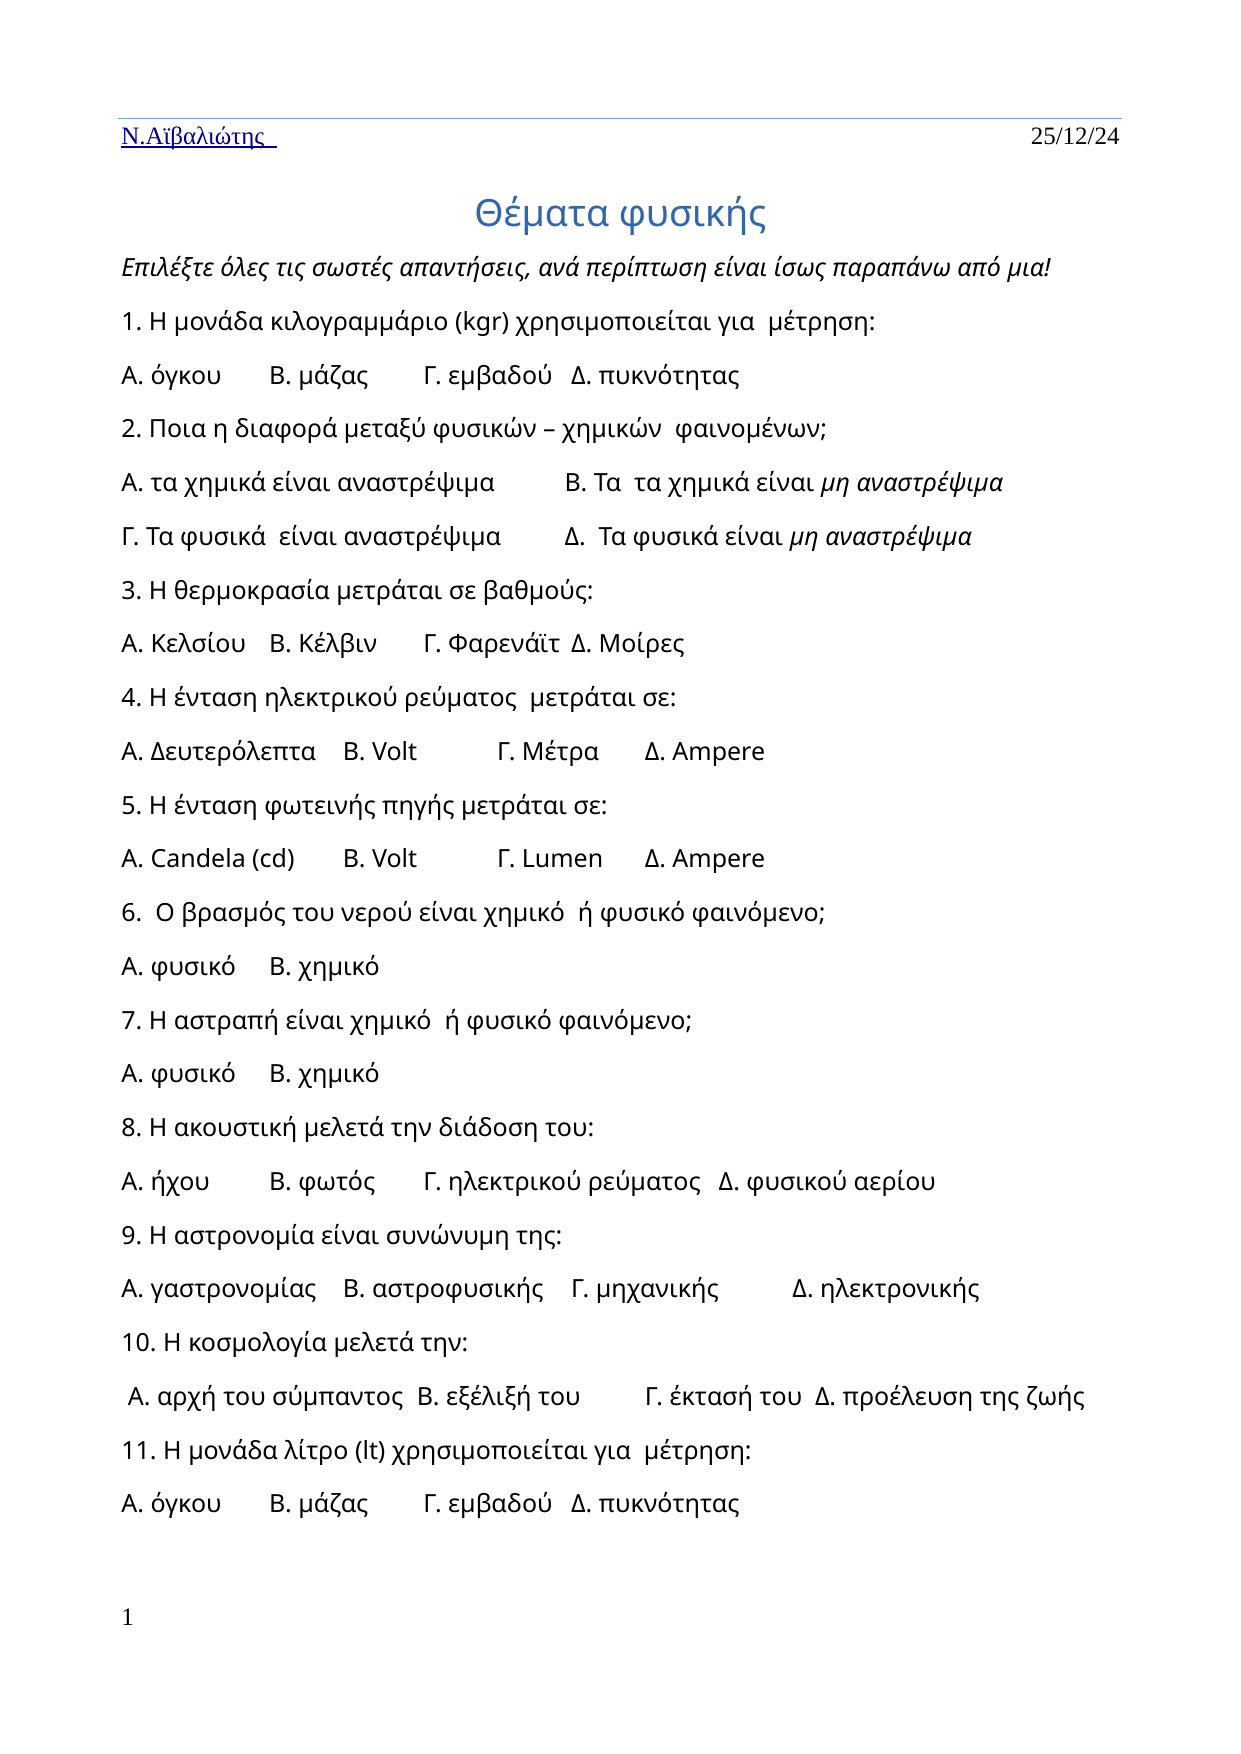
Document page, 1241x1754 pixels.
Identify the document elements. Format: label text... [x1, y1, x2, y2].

text 10. Η κοσμολογία μελετά την: [121, 1325, 1119, 1359]
text Α. αρχή του σύμπαντος Β. εξέλιξή του Γ. έκτασή του Δ. προέλευση της ζωής [121, 1378, 1119, 1413]
text Α. φυσικό Β. χημικό [121, 948, 1119, 983]
text Α. όγκου Β. μάζας Γ. εμβαδού Δ. πυκνότητας [121, 1486, 1119, 1520]
text 2. Ποια η διαφορά μεταξύ φυσικών – χημικών φαινομένων; [121, 411, 1119, 445]
subtitle Θέματα φυσικής [121, 186, 1119, 237]
text Γ. Τα φυσικά είναι αναστρέψιμα Δ. Τα φυσικά είναι μη αναστρέψιμα [121, 518, 1119, 553]
text 4. Η ένταση ηλεκτρικού ρεύματος μετράται σε: [121, 680, 1119, 714]
text 1. Η μονάδα κιλογραμμάριο (kgr) χρησιμοποιείται για μέτρηση: [121, 303, 1119, 338]
text Α. Candela (cd) Β. Volt Γ. Lumen Δ. Ampere [121, 841, 1119, 875]
text Α. φυσικό Β. χημικό [121, 1056, 1119, 1090]
text Επιλέξτε όλες τις σωστές απαντήσεις, ανά περίπτωση είναι ίσως παραπάνω από μια! [121, 250, 1119, 284]
text 11. Η μονάδα λίτρο (lt) χρησιμοποιείται για μέτρηση: [121, 1432, 1119, 1466]
text Α. γαστρονομίας Β. αστροφυσικής Γ. μηχανικής Δ. ηλεκτρονικής [121, 1271, 1119, 1305]
text 7. Η αστραπή είναι χημικό ή φυσικό φαινόμενο; [121, 1002, 1119, 1036]
text Α. ήχου Β. φωτός Γ. ηλεκτρικού ρεύματος Δ. φυσικού αερίου [121, 1163, 1119, 1198]
text Α. όγκου Β. μάζας Γ. εμβαδού Δ. πυκνότητας [121, 357, 1119, 391]
text Α. τα χημικά είναι αναστρέψιμα Β. Τα τα χημικά είναι μη αναστρέψιμα [121, 465, 1119, 499]
text Α. Κελσίου Β. Κέλβιν Γ. Φαρενάϊτ Δ. Μοίρες [121, 626, 1119, 660]
text Α. Δευτερόλεπτα Β. Volt Γ. Μέτρα Δ. Ampere [121, 733, 1119, 768]
text 9. Η αστρονομία είναι συνώνυμη της: [121, 1217, 1119, 1251]
text 5. Η ένταση φωτεινής πηγής μετράται σε: [121, 787, 1119, 821]
text 3. Η θερμοκρασία μετράται σε βαθμούς: [121, 572, 1119, 606]
text 8. Η ακουστική μελετά την διάδοση του: [121, 1110, 1119, 1144]
text 6. Ο βρασμός του νερού είναι χημικό ή φυσικό φαινόμενο; [121, 895, 1119, 929]
